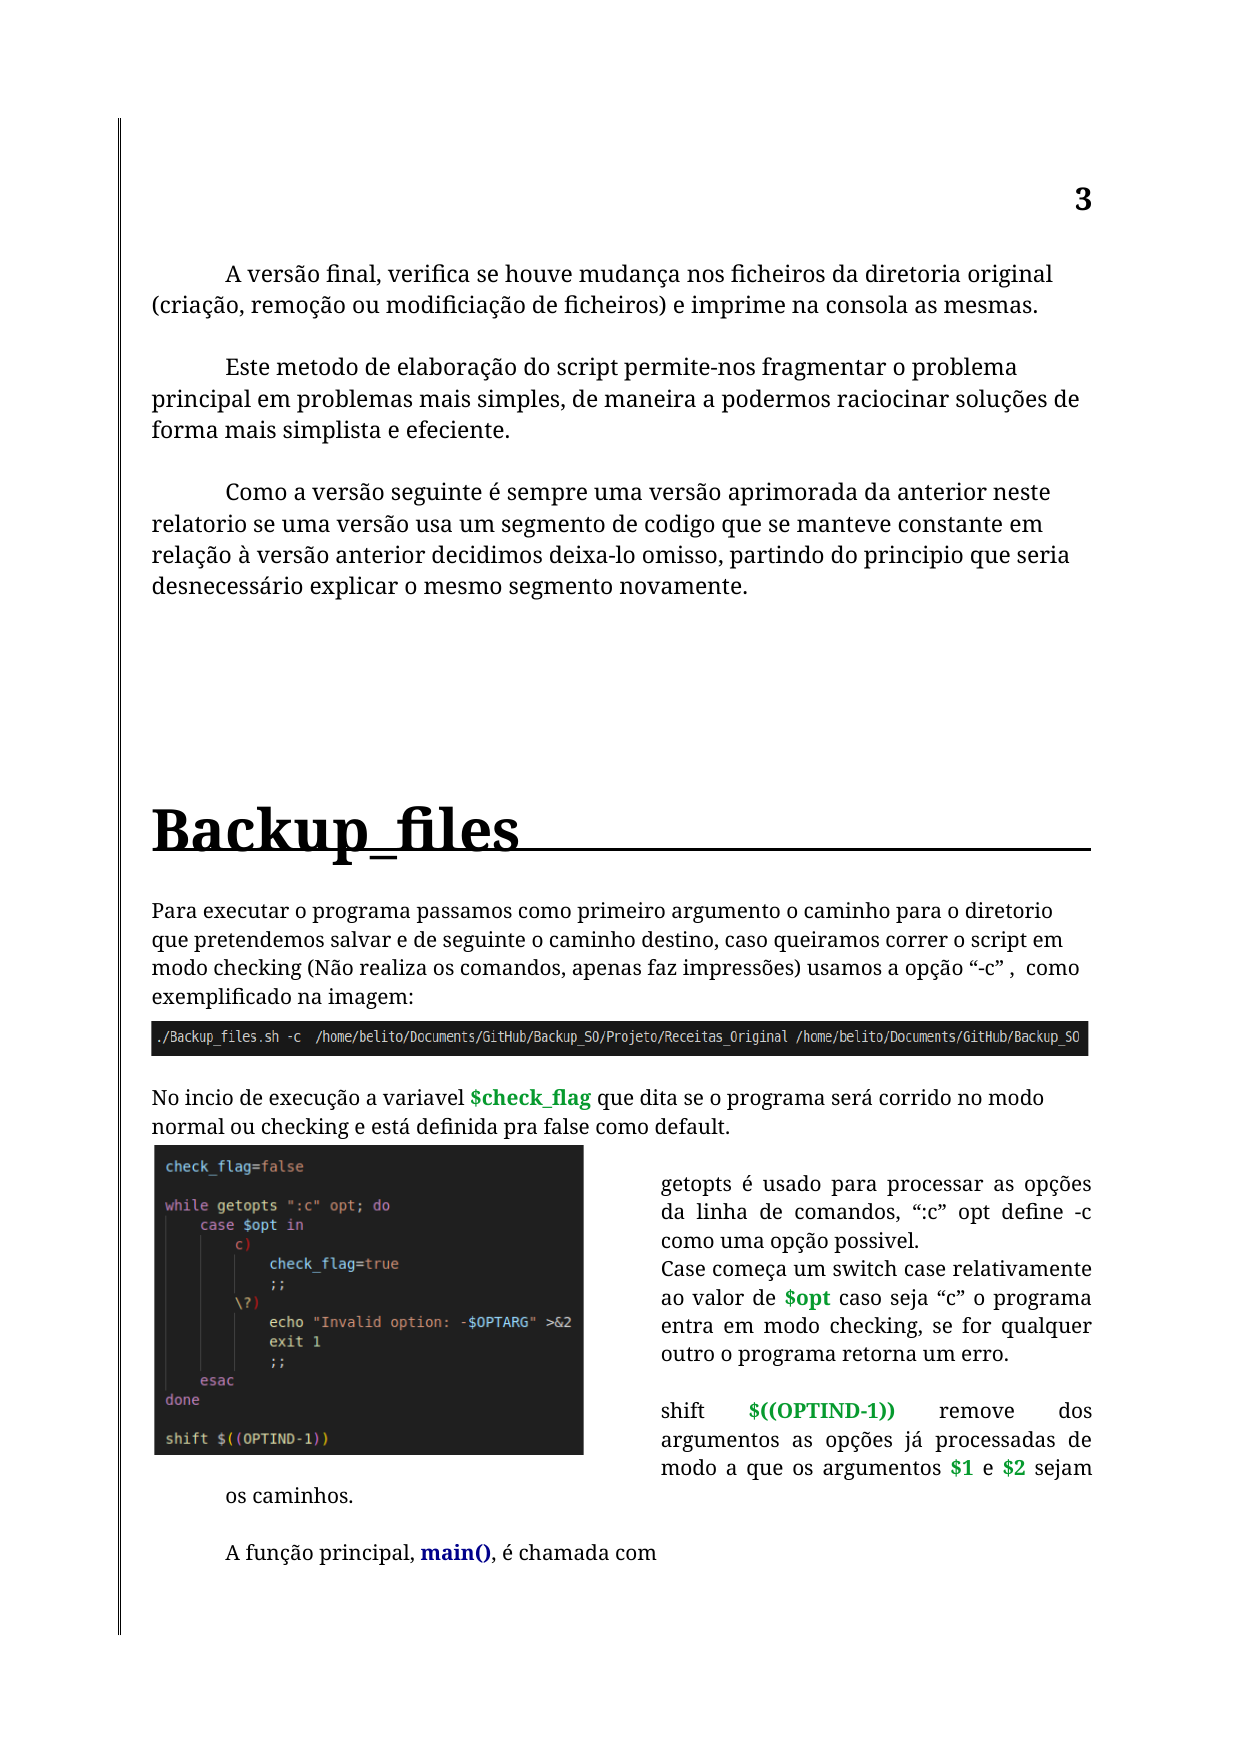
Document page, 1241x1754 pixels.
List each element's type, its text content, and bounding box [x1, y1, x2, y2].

text Case começa um switch case relativamente ao valor de $opt caso seja “c” o programa entra em modo checking, se for qualquer outro o programa retorna um erro. [587, 1254, 1092, 1368]
text No incio de execução a variavel $check_flag que dita se o programa será corrido no modo normal ou checking e está definida pra false como default. [151, 1083, 1092, 1140]
text A função principal, main(), é chamada com [225, 1538, 1092, 1567]
text shift $((OPTIND-1)) remove dos argumentos as opções já processadas de modo a que os argumentos $1 e $2 sejam os caminhos. [225, 1396, 1092, 1510]
text Como a versão seguinte é sempre uma versão aprimorada da anterior neste relatorio se uma versão usa um segmento de codigo que se manteve constante em relação à versão anterior decidimos deixa-lo omisso, partindo do principio que seria desnecessário explicar o mesmo segmento novamente. [151, 476, 1092, 601]
picture [151, 1021, 1089, 1056]
text getopts é usado para processar as opções da linha de comandos, “:c” opt define -c como uma opção possivel. [587, 1169, 1092, 1254]
text Para executar o programa passamos como primeiro argumento o caminho para o diretorio que pretendemos salvar e de seguinte o caminho destino, caso queiramos correr o script em modo checking (Não realiza os comandos, apenas faz impressões) usamos a opção “-c” , como exemplificado na imagem: [151, 897, 1092, 1010]
text Este metodo de elaboração do script permite-nos fragmentar o problema principal em problemas mais simples, de maneira a podermos raciocinar soluções de forma mais simplista e efeciente. [151, 351, 1092, 445]
text A versão final, verifica se houve mudança nos ficheiros da diretoria original (criação, remoção ou modificiação de ficheiros) e imprime na consola as mesmas. [151, 258, 1092, 320]
text Backup_files [151, 789, 1092, 868]
picture [154, 1145, 584, 1455]
